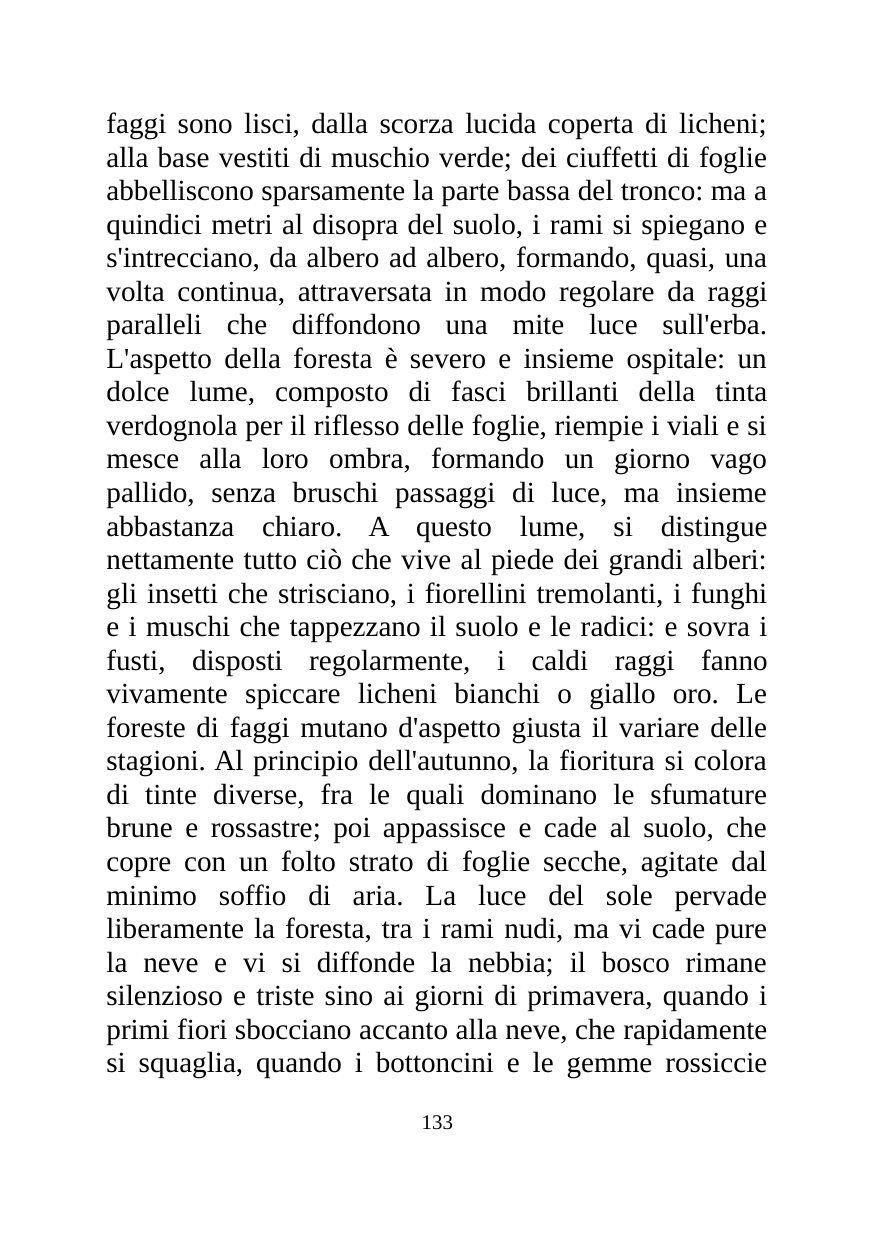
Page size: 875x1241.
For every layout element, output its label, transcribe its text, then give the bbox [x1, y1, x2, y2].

text faggi sono lisci, dalla scorza lucida coperta di licheni; alla base vestiti di muschio verde; dei ciuffetti di foglie abbelliscono sparsamente la parte bassa del tronco: ma a quindici metri al disopra del suolo, i rami si spiegano e s'intrecciano, da albero ad albero, formando, quasi, una volta continua, attraversata in modo regolare da raggi paralleli che diffondono una mite luce sull'erba. L'aspetto della foresta è severo e insieme ospitale: un dolce lume, composto di fasci brillanti della tinta verdognola per il riflesso delle foglie, riempie i viali e si mesce alla loro ombra, formando un giorno vago pallido, senza bruschi passaggi di luce, ma insieme abbastanza chiaro. A questo lume, si distingue nettamente tutto ciò che vive al piede dei grandi alberi: gli insetti che strisciano, i fiorellini tremolanti, i funghi e i muschi che tappezzano il suolo e le radici: e sovra i fusti, disposti regolarmente, i caldi raggi fanno vivamente spiccare licheni bianchi o giallo oro. Le foreste di faggi mutano d'aspetto giusta il variare delle stagioni. Al principio dell'autunno, la fioritura si colora di tinte diverse, fra le quali dominano le sfumature brune e rossastre; poi appassisce e cade al suolo, che copre con un folto strato di foglie secche, agitate dal minimo soffio di aria. La luce del sole pervade liberamente la foresta, tra i rami nudi, ma vi cade pure la neve e vi si diffonde la nebbia; il bosco rimane silenzioso e triste sino ai giorni di primavera, quando i primi fiori sbocciano accanto alla neve, che rapidamente si squaglia, quando i bottoncini e le gemme rossiccie [106, 106, 768, 1079]
